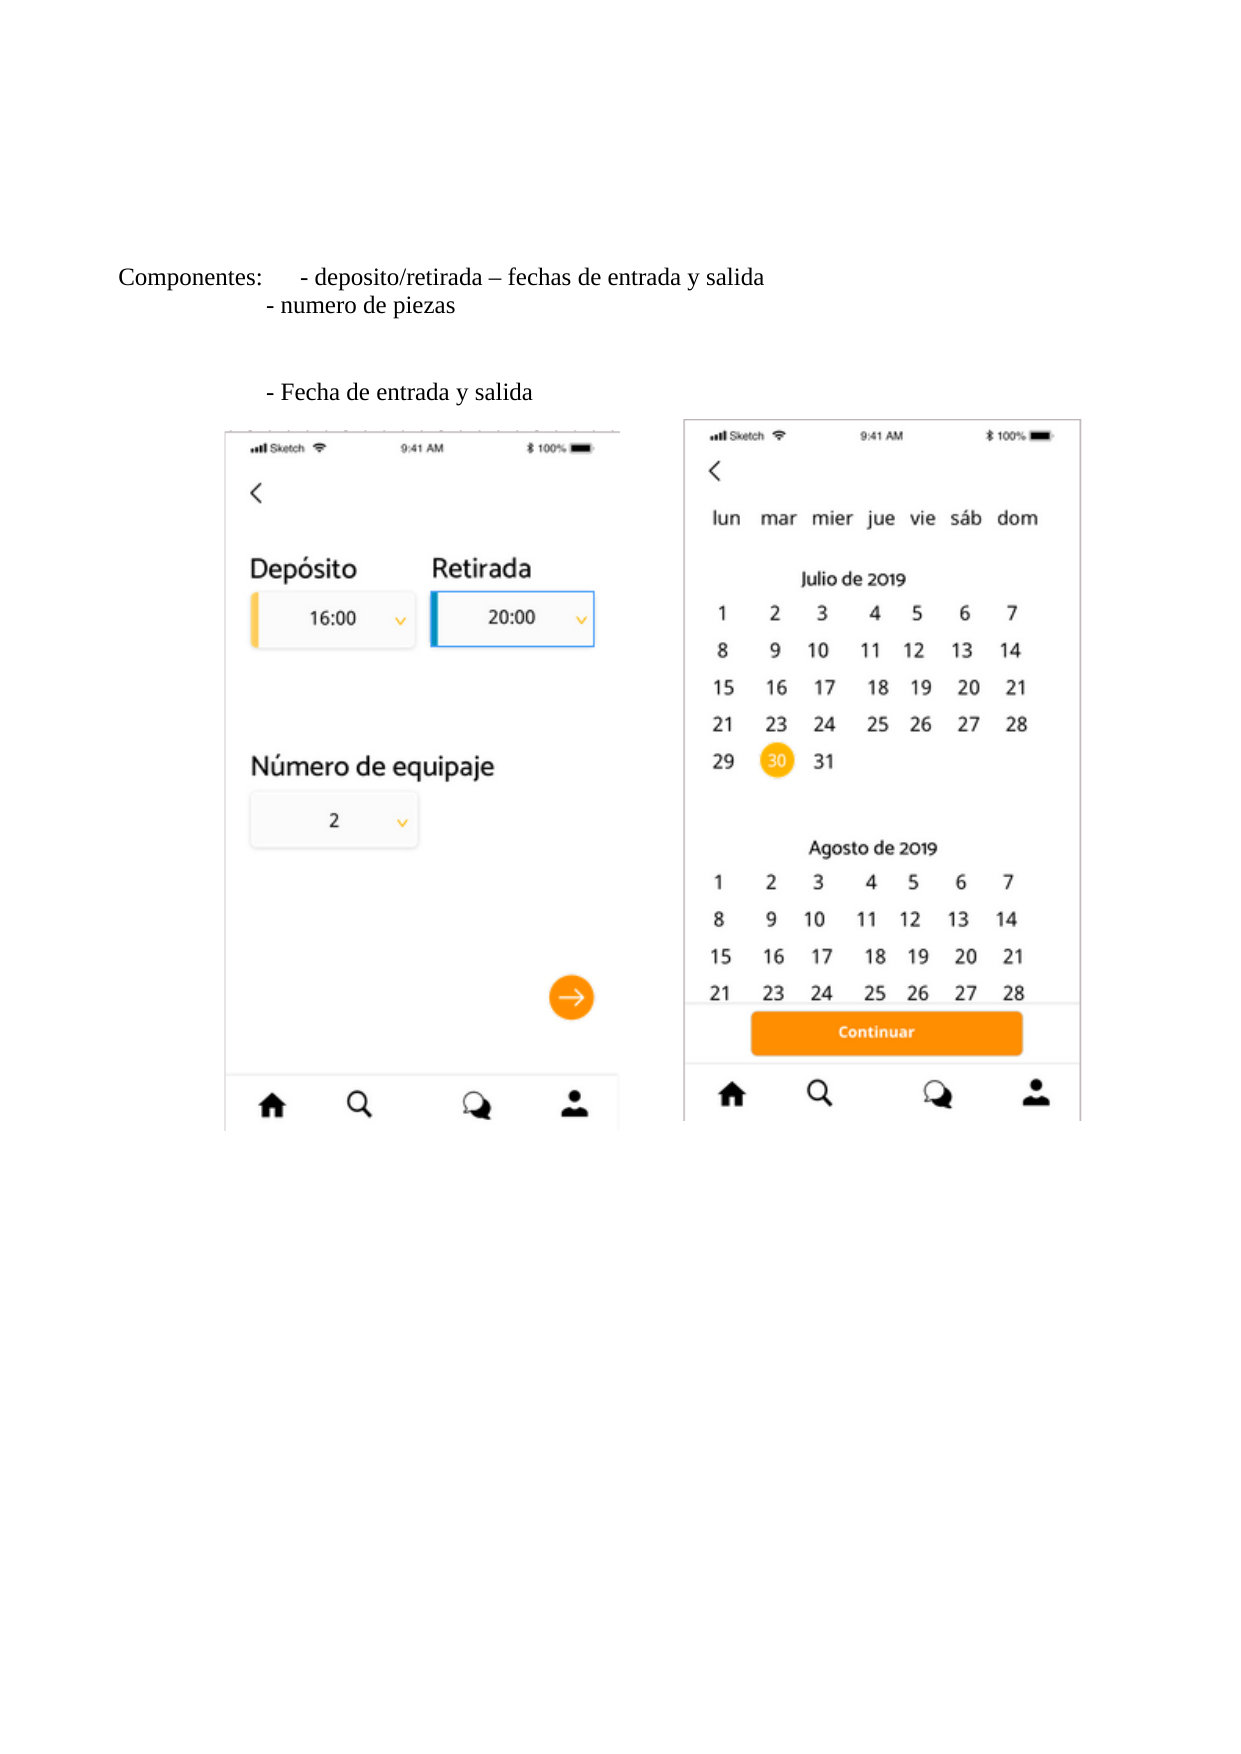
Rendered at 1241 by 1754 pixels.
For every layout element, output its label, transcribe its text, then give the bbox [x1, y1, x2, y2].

picture [224, 430, 620, 1131]
text - numero de piezas [118, 291, 1122, 319]
text Componentes: - deposito/retirada – fechas de entrada y salida [118, 262, 1122, 291]
text - Fecha de entrada y salida [118, 377, 1122, 406]
picture [682, 419, 1083, 1121]
